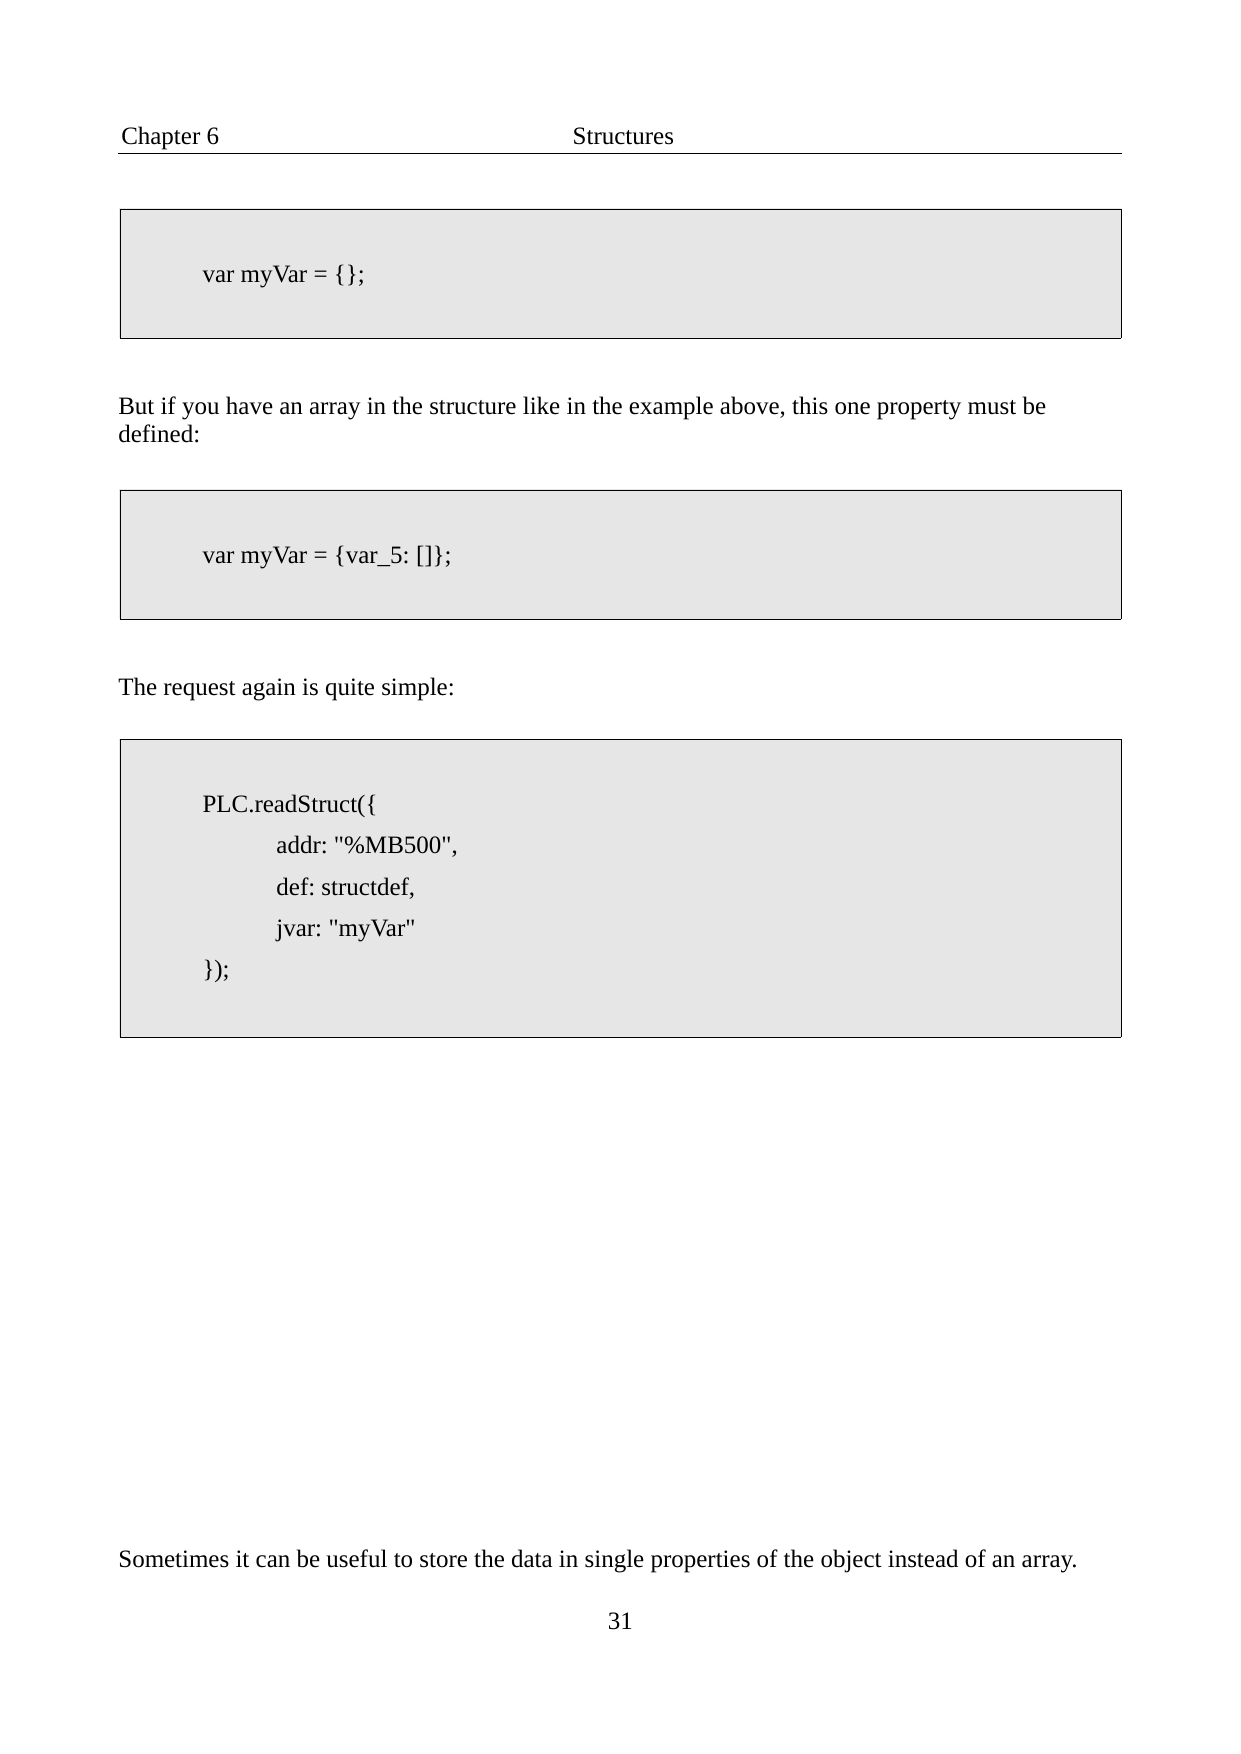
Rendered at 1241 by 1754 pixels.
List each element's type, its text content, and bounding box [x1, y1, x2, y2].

text var myVar = {var_5: []}; [128, 540, 1112, 568]
text The request again is quite simple: [118, 672, 1122, 701]
text def: structdef, [128, 872, 1112, 901]
text }); [128, 954, 1112, 983]
text PLC.readStruct({ [128, 789, 1112, 818]
text addr: "%MB500", [128, 831, 1112, 859]
text var myVar = {}; [128, 259, 1112, 287]
text jvar: "myVar" [128, 913, 1112, 942]
text Sometimes it can be useful to store the data in single properties of the object instead of an array. [118, 1544, 1122, 1573]
text But if you have an array in the structure like in the example above, this one property must be defined: [118, 391, 1122, 448]
